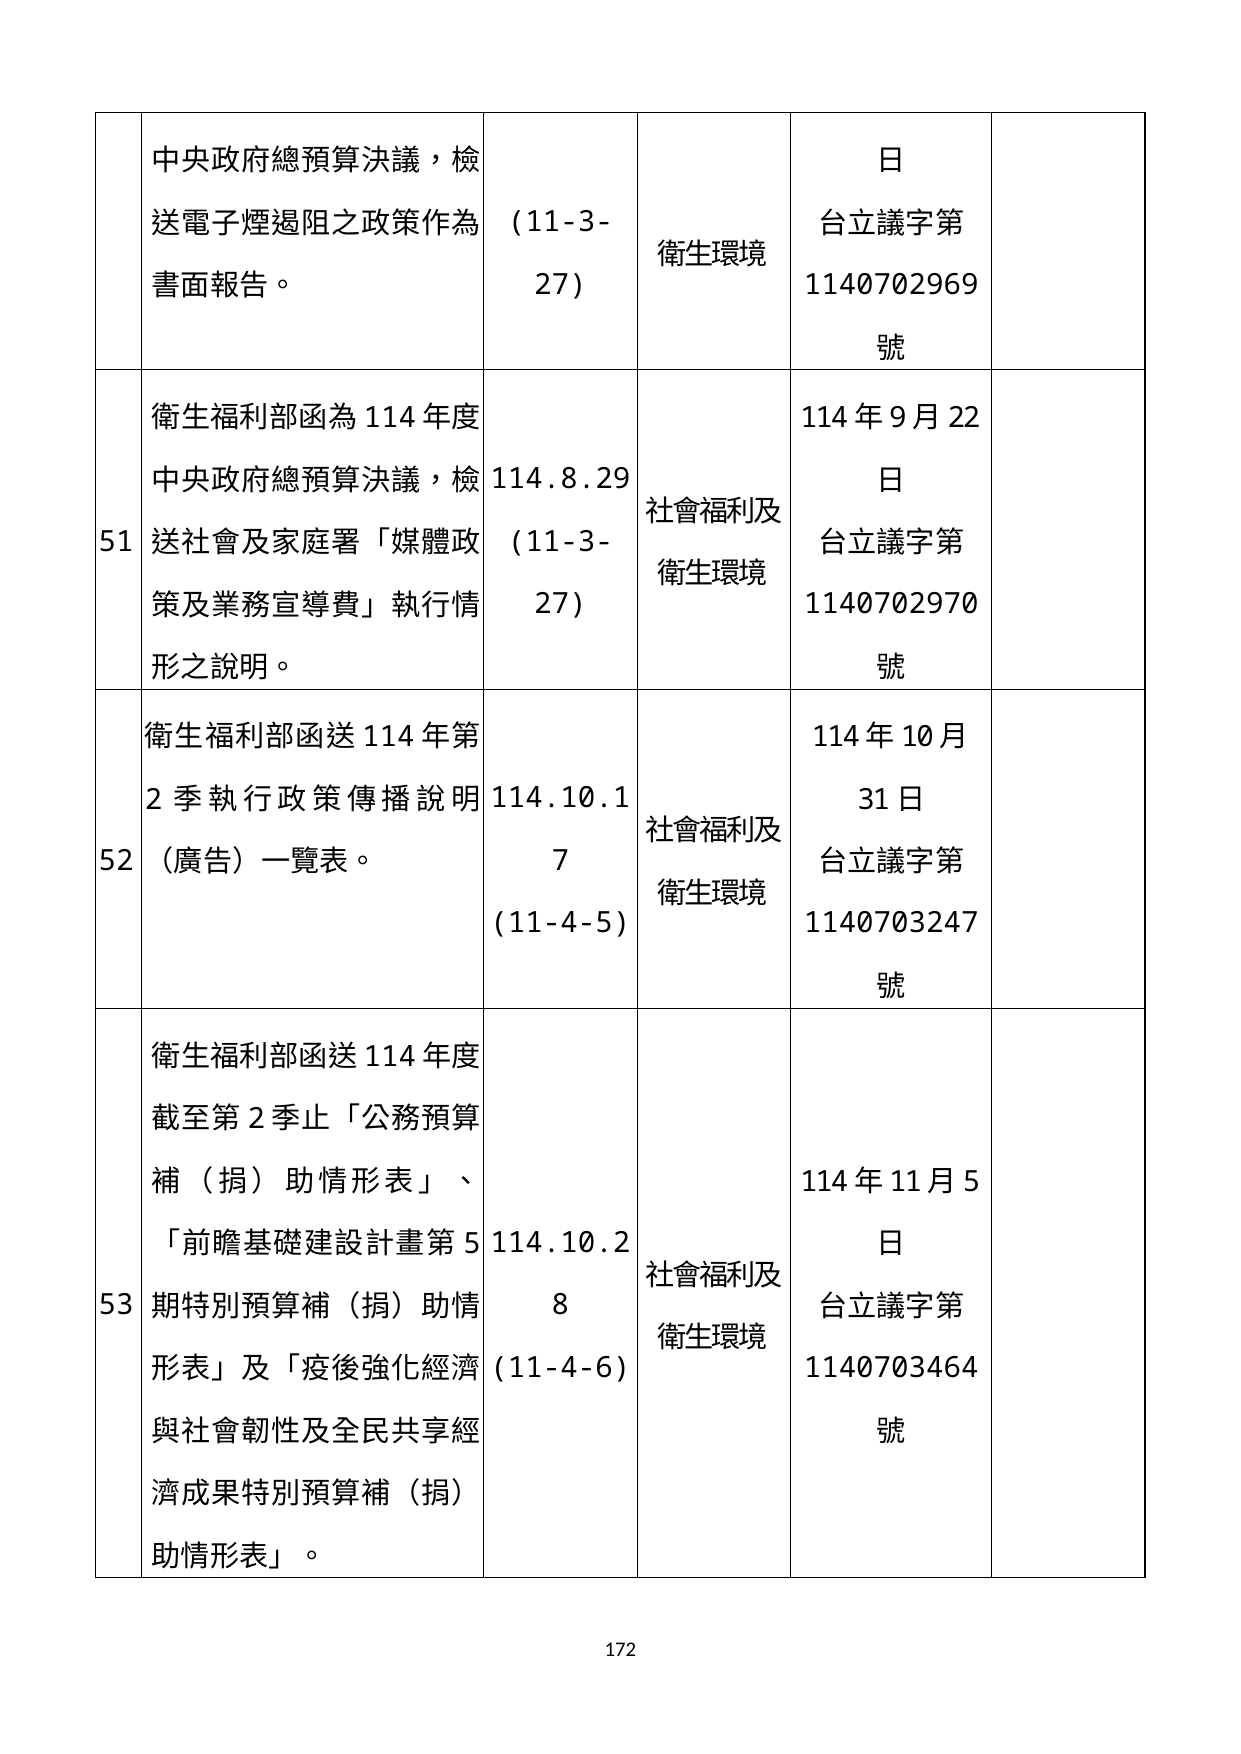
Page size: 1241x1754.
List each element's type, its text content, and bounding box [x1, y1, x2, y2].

table_cell [96, 1009, 141, 1577]
table_cell [96, 690, 141, 1008]
table_cell [96, 370, 141, 688]
table_cell 社會福利及衛生環境 [638, 370, 790, 688]
table_cell [992, 370, 1144, 688]
table_cell 114.10.28 (11-4-6) [484, 1009, 637, 1577]
table_cell 114年9月22日 台立議字第1140702970號 [791, 370, 991, 688]
table_cell 114.8.29 (11-3-27) [484, 370, 637, 688]
table_cell 衛生福利部函送114年度截至第2季止「公務預算補（捐）助情形表」、「前瞻基礎建設計畫第5期特別預算補（捐）助情形表」及「疫後強化經濟與社會韌性及全民共享經濟成果特別預算補（捐）助情形表」。 [142, 1009, 483, 1577]
table_cell [992, 1009, 1144, 1577]
table_cell 衛生福利部函送114年第2季執行政策傳播說明（廣告）一覽表。 [142, 690, 483, 1008]
table_cell [992, 690, 1144, 1008]
table_cell 衛生福利部函為114年度中央政府總預算決議，檢送社會及家庭署「媒體政策及業務宣導費」執行情形之說明。 [142, 370, 483, 688]
table_cell [992, 113, 1144, 369]
table_cell 社會福利及衛生環境 [638, 1009, 790, 1577]
table_cell 114.10.17 (11-4-5) [484, 690, 637, 1008]
table_cell 日 台立議字第1140702969號 [791, 113, 991, 369]
table_cell 社會福利及衛生環境 [638, 690, 790, 1008]
table_cell [96, 113, 141, 369]
table_cell 114年10月31日 台立議字第1140703247號 [791, 690, 991, 1008]
table_cell 衛生環境 [638, 113, 790, 369]
table_cell (11-3-27) [484, 113, 637, 369]
table_cell 114年11月5日 台立議字第1140703464號 [791, 1009, 991, 1577]
table_cell 中央政府總預算決議，檢送電子煙遏阻之政策作為書面報告。 [142, 113, 483, 369]
